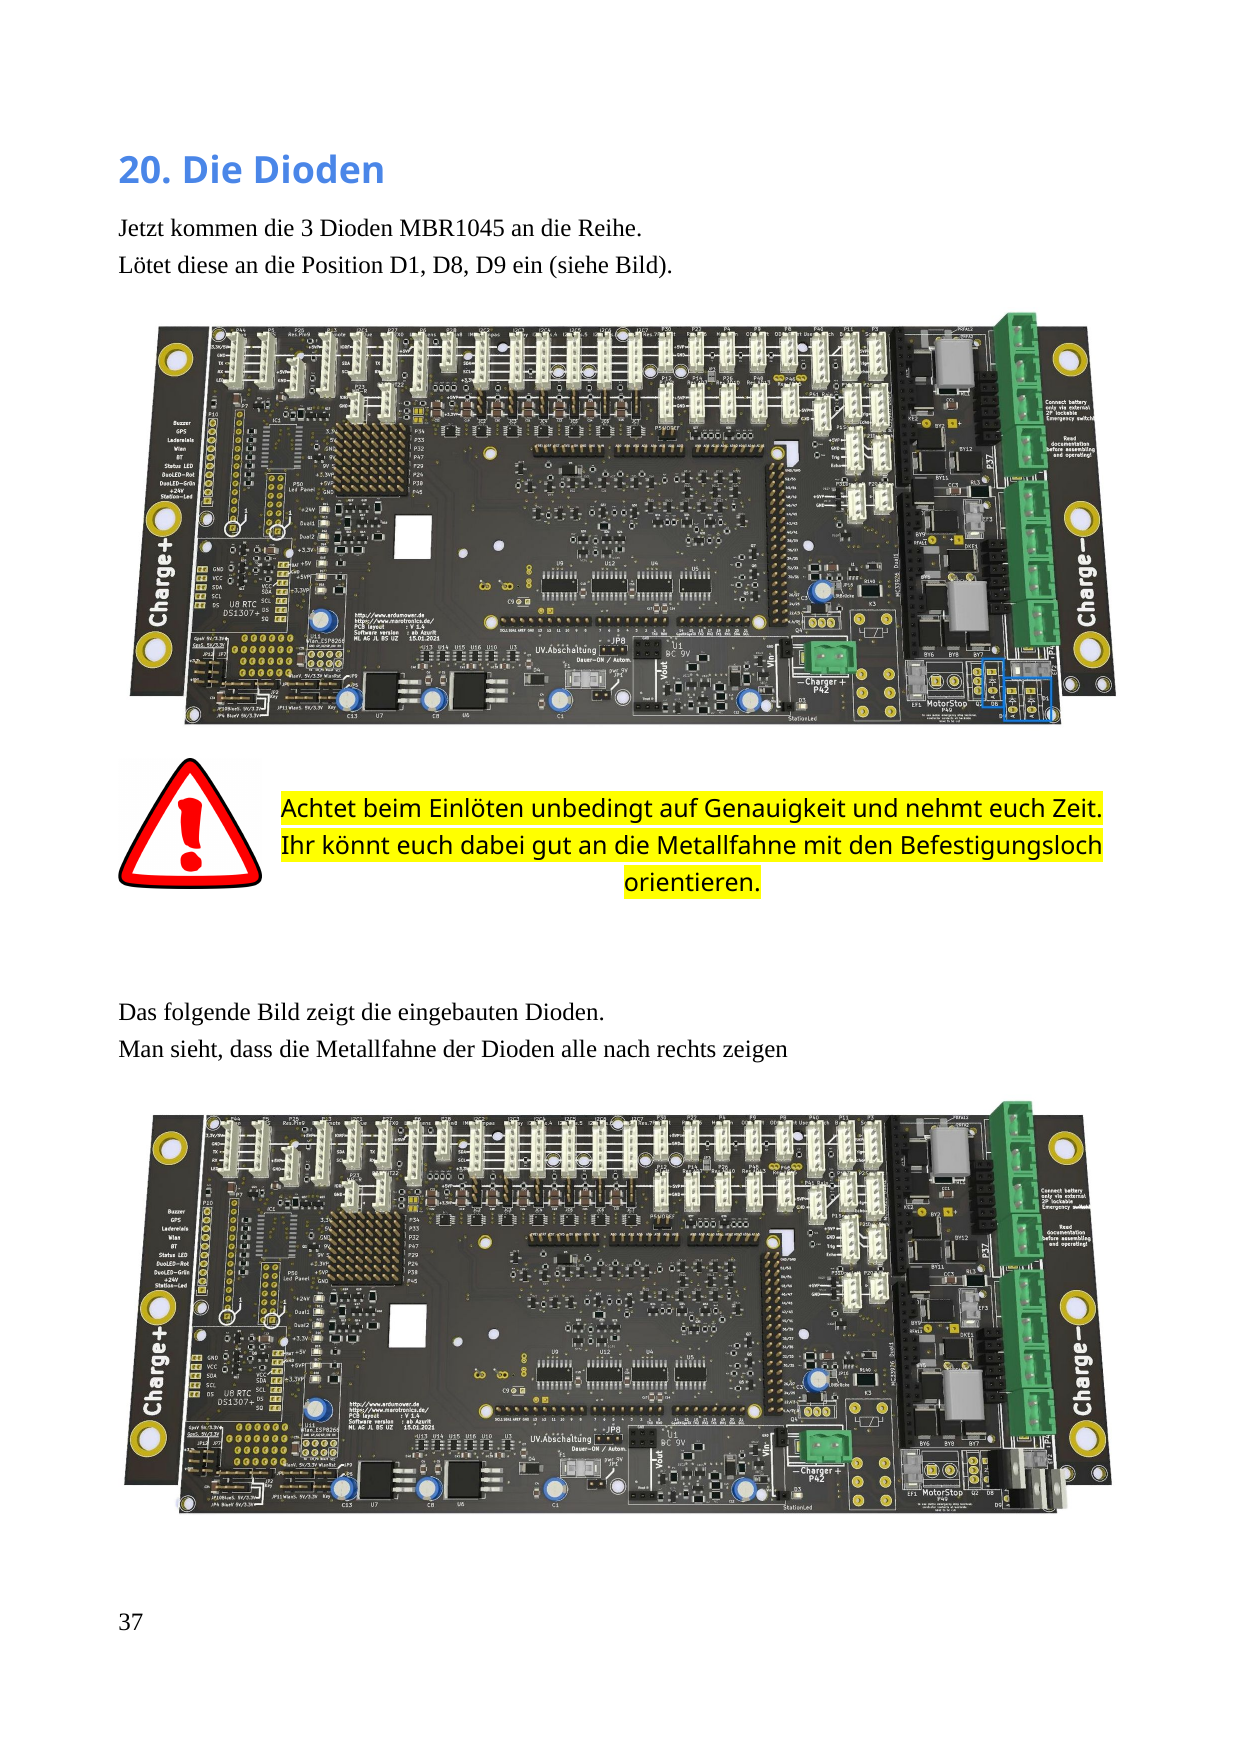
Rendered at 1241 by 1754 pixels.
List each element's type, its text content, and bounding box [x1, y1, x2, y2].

picture [118, 307, 1123, 731]
text Das folgende Bild zeigt die eingebauten Dioden. [118, 991, 1122, 1028]
text Ihr könnt euch dabei gut an die Metallfahne mit den Befestigungsloch orientieren. [118, 825, 1122, 899]
picture [118, 758, 262, 889]
text Jetzt kommen die 3 Dioden MBR1045 an die Reihe. Lötet diese an die Position D1, D8, D9 ein (siehe Bild). [118, 207, 1122, 281]
text Man sieht, dass die Metallfahne der Dioden alle nach rechts zeigen [118, 1028, 1122, 1065]
subtitle 20. Die Dioden [118, 143, 1122, 194]
text Achtet beim Einlöten unbedingt auf Genauigkeit und nehmt euch Zeit. [262, 788, 1122, 825]
picture [118, 1094, 1123, 1522]
